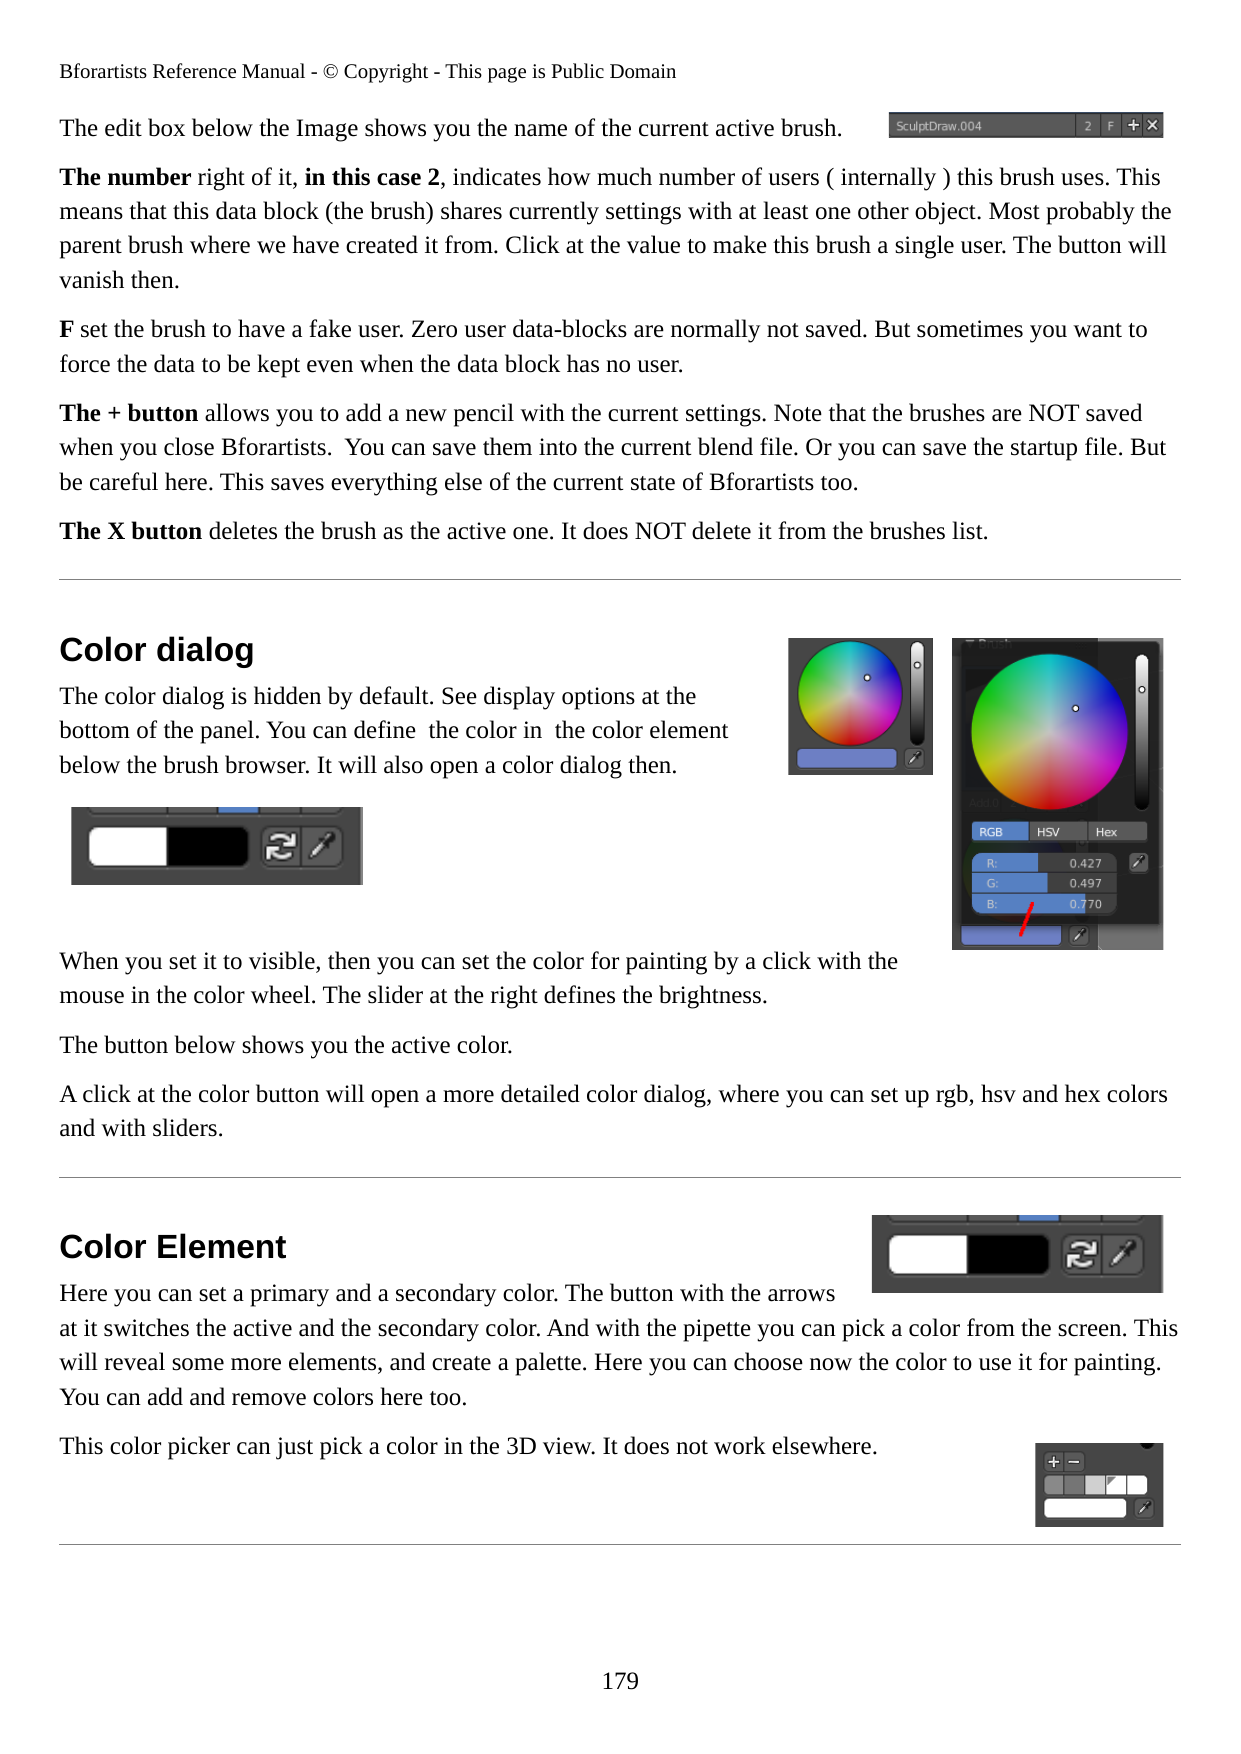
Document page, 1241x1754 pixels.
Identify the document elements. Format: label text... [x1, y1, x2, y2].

text This color picker can just pick a color in the 3D view. It does not work elsewhere. [59, 1431, 1181, 1460]
picture [788, 638, 933, 775]
picture [71, 807, 363, 885]
text When you set it to visible, then you can set the color for painting by a click with the mouse in the color wheel. The slider at the right defines the brightness. [59, 946, 1181, 1009]
picture [952, 638, 1164, 950]
text The X button deletes the brush as the active one. It does NOT delete it from the brushes list. [59, 516, 1181, 544]
picture [888, 112, 1164, 138]
text The button below shows you the active color. [59, 1030, 1181, 1058]
text A click at the color button will open a more detailed color dialog, where you can set up rgb, hsv and hex colors and with sliders. [59, 1079, 1181, 1142]
picture [871, 1215, 1164, 1293]
subtitle Color dialog [59, 630, 1181, 668]
subtitle [1164, 1227, 1181, 1266]
picture [1035, 1443, 1164, 1527]
text The edit box below the Image shows you the name of the current active brush. [59, 113, 1181, 141]
text The color dialog is hidden by default. See display options at the bottom of the panel. You can define the color in the color element below the brush browser. It will also open a color dialog then. [59, 681, 952, 779]
text Here you can set a primary and a secondary color. The button with the arrows at it switches the active and the secondary color. And with the pipette you can pick a color from the screen. This will reveal some more elements, and create a palette. Here you can choose now the color to use it for painting. You can add and remove colors here too. [59, 1278, 1181, 1411]
text The number right of it, in this case 2, indicates how much number of users ( internally ) this brush uses. This means that this data block (the brush) shares currently settings with at least one other object. Most probably the parent brush where we have created it from. Click at the value to make this brush a single user. The button will vanish then. [59, 162, 1181, 294]
text The + button allows you to add a new pencil with the current settings. Note that the brushes are NOT saved when you close Bforartists. You can save them into the current blend file. Or you can save the startup file. But be careful here. This saves everything else of the current state of Bforartists too. [59, 398, 1181, 495]
subtitle Color Element [59, 1227, 871, 1266]
text F set the brush to have a fake user. Zero user data-blocks are normally not saved. But sometimes you want to force the data to be kept even when the data block has no user. [59, 314, 1181, 377]
